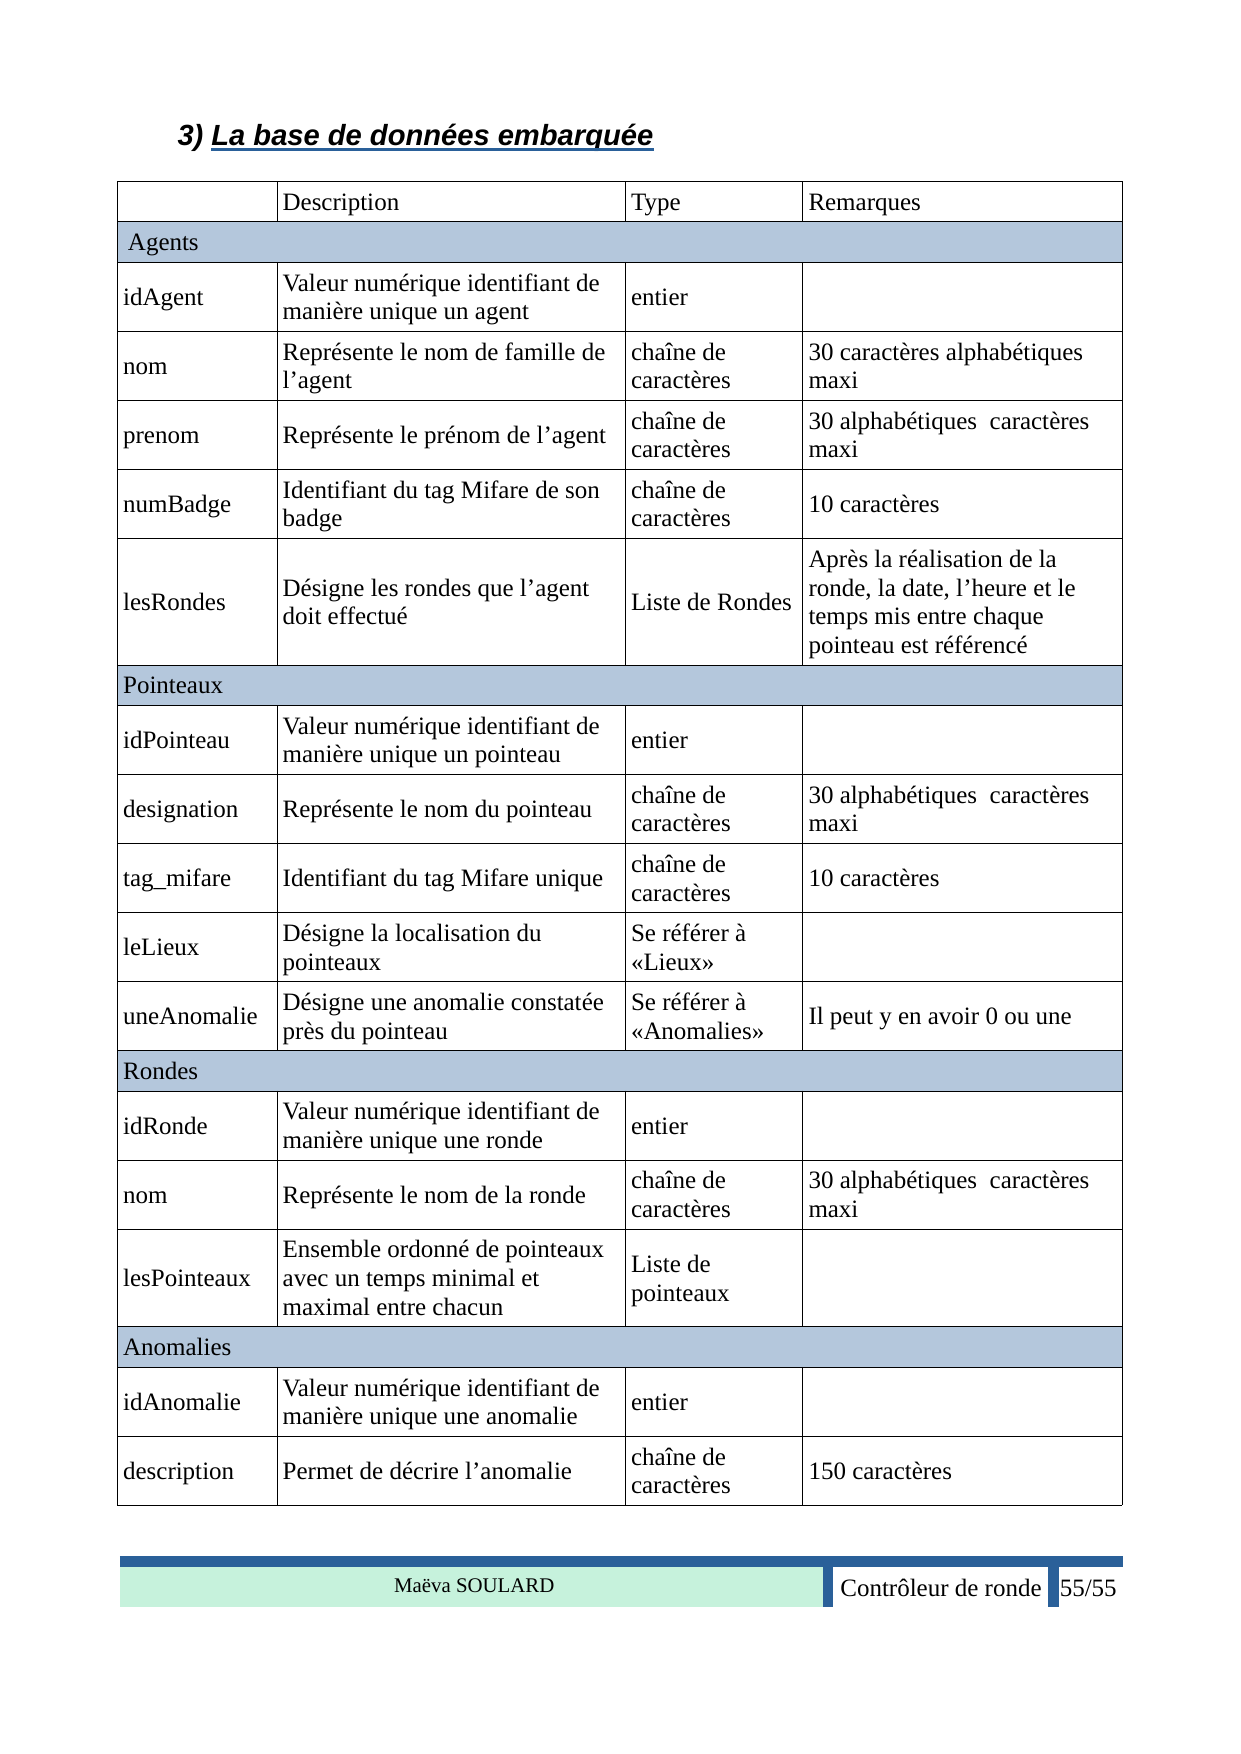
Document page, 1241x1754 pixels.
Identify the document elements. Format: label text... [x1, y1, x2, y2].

table_cell [803, 913, 1122, 981]
table_cell entier [626, 1368, 802, 1436]
table_cell 150 caractères [803, 1437, 1122, 1505]
subtitle La base de données embarquée [118, 118, 1122, 152]
table_cell [803, 1230, 1122, 1326]
table_cell leLieux [118, 913, 277, 981]
table_cell Valeur numérique identifiant de manière unique une ronde [278, 1092, 625, 1159]
table_cell 10 caractères [803, 470, 1122, 538]
table_cell Représente le nom de la ronde [278, 1161, 625, 1229]
table_cell nom [118, 332, 277, 400]
table_cell entier [626, 706, 802, 774]
table_cell 30 caractères alphabétiques maxi [803, 332, 1122, 400]
table_cell entier [626, 1092, 802, 1159]
table_cell [803, 1368, 1122, 1436]
table_cell 30 alphabétiques caractères maxi [803, 1161, 1122, 1229]
table_cell lesPointeaux [118, 1230, 277, 1326]
table_cell Désigne une anomalie constatée près du pointeau [278, 982, 625, 1050]
table_cell numBadge [118, 470, 277, 538]
table_cell chaîne de caractères [626, 332, 802, 400]
table_cell Représente le prénom de l’agent [278, 401, 625, 469]
table_cell chaîne de caractères [626, 844, 802, 912]
table_cell idRonde [118, 1092, 277, 1159]
table_cell Rondes [118, 1051, 1122, 1091]
table_cell tag_mifare [118, 844, 277, 912]
table_cell [803, 263, 1122, 331]
table_cell Pointeaux [118, 666, 1122, 705]
table_cell Valeur numérique identifiant de manière unique un agent [278, 263, 625, 331]
table_cell nom [118, 1161, 277, 1229]
table_cell Liste de Rondes [626, 539, 802, 664]
table_cell idAgent [118, 263, 277, 331]
table_cell uneAnomalie [118, 982, 277, 1050]
table_cell chaîne de caractères [626, 1437, 802, 1505]
table_cell Désigne la localisation du pointeaux [278, 913, 625, 981]
table_cell Valeur numérique identifiant de manière unique un pointeau [278, 706, 625, 774]
table_cell 30 alphabétiques caractères maxi [803, 401, 1122, 469]
table_cell Agents [118, 222, 1122, 262]
table_cell chaîne de caractères [626, 1161, 802, 1229]
table_cell lesRondes [118, 539, 277, 664]
table_cell Après la réalisation de la ronde, la date, l’heure et le temps mis entre chaque pointeau est référencé [803, 539, 1122, 664]
table_cell Identifiant du tag Mifare de son badge [278, 470, 625, 538]
table_cell chaîne de caractères [626, 470, 802, 538]
table_cell chaîne de caractères [626, 775, 802, 843]
table_cell 30 alphabétiques caractères maxi [803, 775, 1122, 843]
table_cell [803, 706, 1122, 774]
table_cell prenom [118, 401, 277, 469]
table_cell Anomalies [118, 1327, 1122, 1367]
table_cell chaîne de caractères [626, 401, 802, 469]
table_cell idPointeau [118, 706, 277, 774]
table_header Type [626, 182, 802, 221]
table_cell Représente le nom du pointeau [278, 775, 625, 843]
table_cell 10 caractères [803, 844, 1122, 912]
table_cell entier [626, 263, 802, 331]
table_cell Se référer à «Anomalies» [626, 982, 802, 1050]
table_cell [803, 1092, 1122, 1159]
table_header Description [278, 182, 625, 221]
table_cell Il peut y en avoir 0 ou une [803, 982, 1122, 1050]
table_cell Liste de pointeaux [626, 1230, 802, 1326]
table_cell description [118, 1437, 277, 1505]
table_cell designation [118, 775, 277, 843]
table_cell idAnomalie [118, 1368, 277, 1436]
table_cell Valeur numérique identifiant de manière unique une anomalie [278, 1368, 625, 1436]
table_cell Permet de décrire l’anomalie [278, 1437, 625, 1505]
table_header [118, 182, 277, 221]
table_cell Identifiant du tag Mifare unique [278, 844, 625, 912]
table_cell Désigne les rondes que l’agent doit effectué [278, 539, 625, 664]
table_cell Représente le nom de famille de l’agent [278, 332, 625, 400]
table_cell Se référer à «Lieux» [626, 913, 802, 981]
table_header Remarques [803, 182, 1122, 221]
table_cell Ensemble ordonné de pointeaux avec un temps minimal et maximal entre chacun [278, 1230, 625, 1326]
